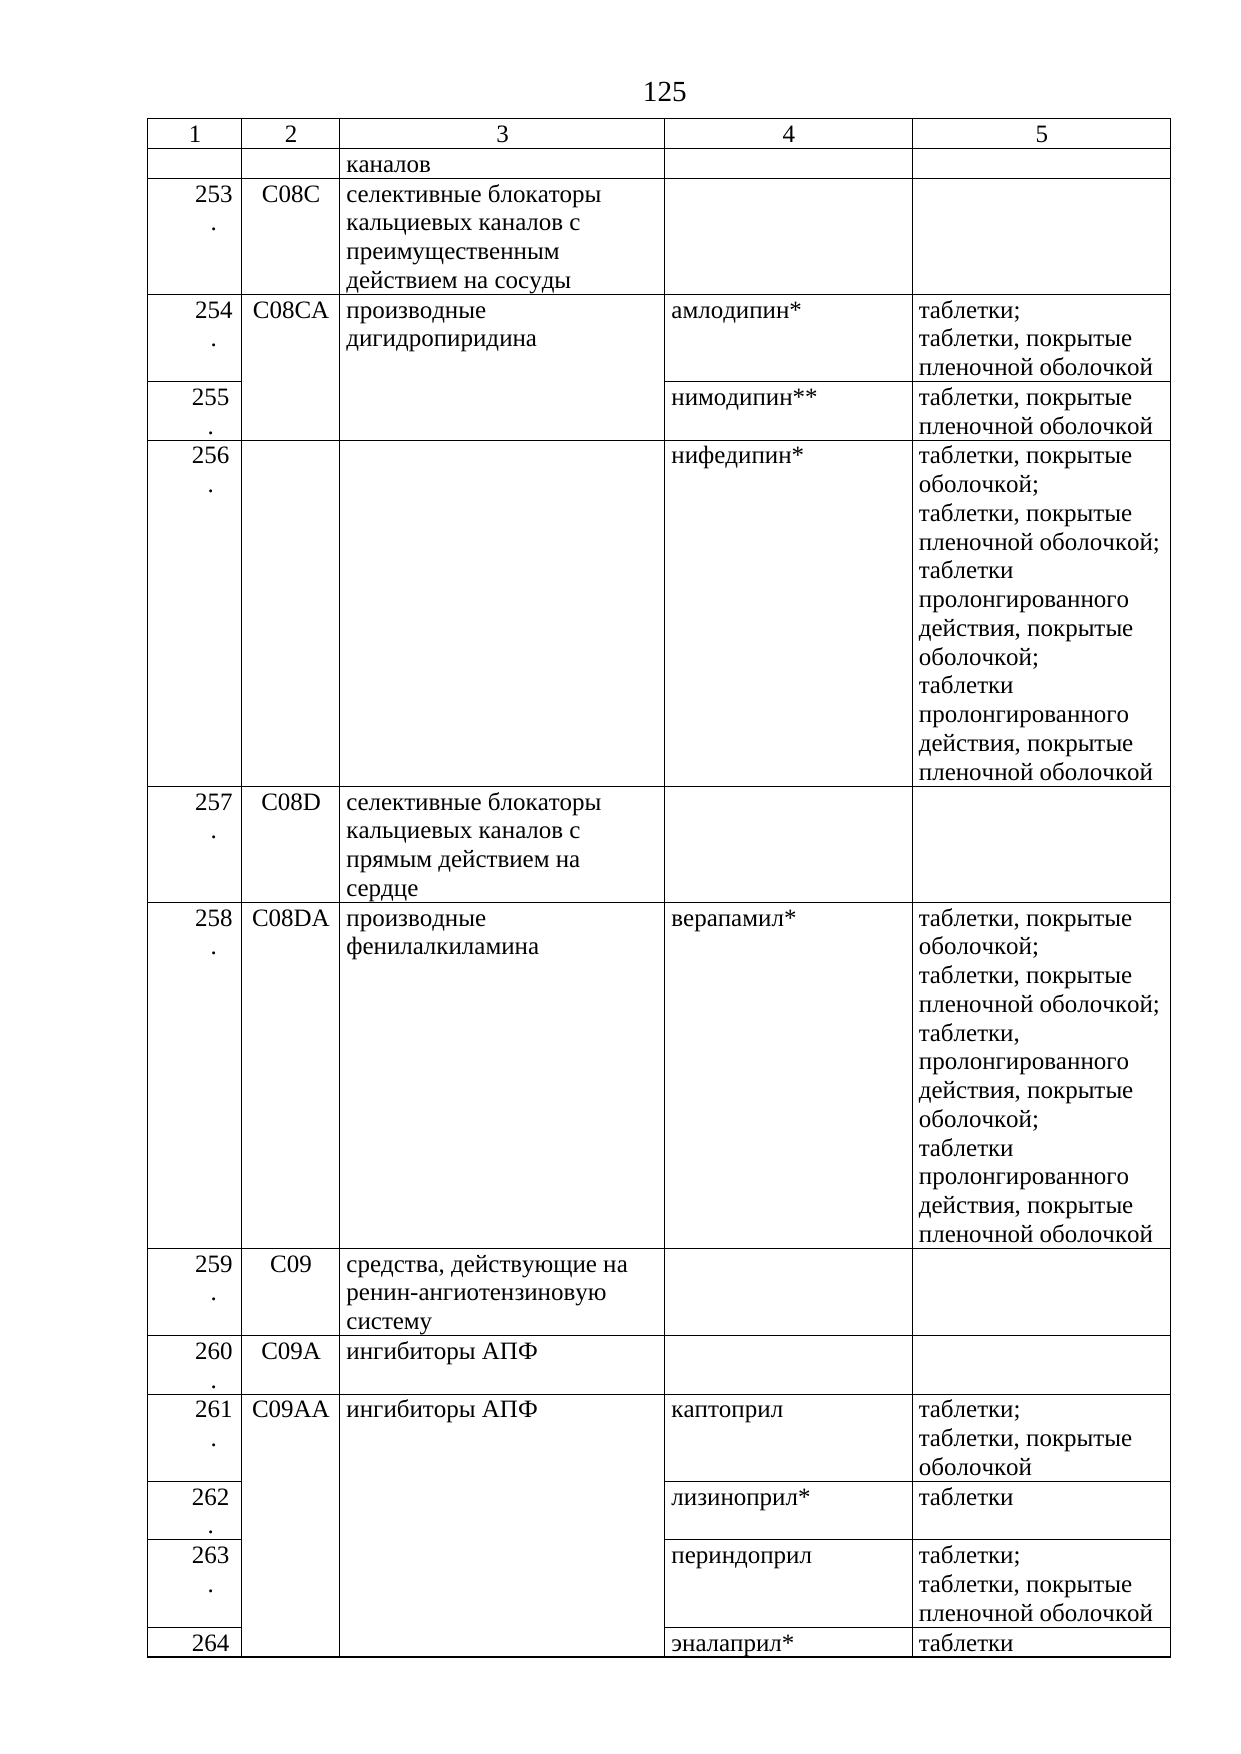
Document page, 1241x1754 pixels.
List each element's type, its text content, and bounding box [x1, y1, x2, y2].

table_cell C08D [242, 787, 339, 902]
table_cell C09A [242, 1336, 339, 1393]
table_cell [242, 1481, 339, 1539]
table_cell [242, 149, 339, 178]
table_cell таблетки, покрытые оболочкой; таблетки, покрытые пленочной оболочкой; таблетки пролонгированного действия, покрытые оболочкой; таблетки пролонгированного действия, покрытые пленочной оболочкой [913, 441, 1170, 786]
table_cell верапамил* [665, 903, 912, 1248]
table_header 5 [913, 119, 1170, 148]
table_cell [913, 1336, 1170, 1393]
table_cell [148, 1628, 241, 1656]
table_cell [148, 149, 241, 178]
table_cell C08C [242, 179, 339, 294]
table_cell [913, 179, 1170, 294]
table_cell средства, действующие на ренин-ангиотензиновую систему [340, 1249, 664, 1335]
table_cell [148, 787, 241, 902]
table_cell [665, 1336, 912, 1393]
table_header 1 [148, 119, 241, 148]
table_cell [148, 441, 241, 786]
table_cell [242, 441, 339, 786]
table_cell [148, 295, 241, 381]
table_cell таблетки; таблетки, покрытые пленочной оболочкой [913, 1540, 1170, 1627]
table_cell [665, 787, 912, 902]
table_cell [148, 1249, 241, 1335]
table_cell каналов [340, 149, 664, 178]
table_cell каптоприл [665, 1395, 912, 1481]
table_cell таблетки, покрытые оболочкой; таблетки, покрытые пленочной оболочкой; таблетки, пролонгированного действия, покрытые оболочкой; таблетки пролонгированного действия, покрытые пленочной оболочкой [913, 903, 1170, 1248]
table_cell нифедипин* [665, 441, 912, 786]
table_cell таблетки [913, 1482, 1170, 1539]
table_cell [665, 179, 912, 294]
table_header 2 [242, 119, 339, 148]
table_cell селективные блокаторы кальциевых каналов с прямым действием на сердце [340, 787, 664, 902]
table_cell селективные блокаторы кальциевых каналов с преимущественным действием на сосуды [340, 179, 664, 294]
table_cell C08CA [242, 295, 339, 381]
table_cell [148, 179, 241, 294]
table_cell [242, 1627, 339, 1656]
table_cell [913, 149, 1170, 178]
table_header 3 [340, 119, 664, 148]
table_cell [340, 381, 664, 439]
table_cell [340, 1627, 664, 1656]
table_cell эналаприл* [665, 1628, 912, 1656]
table_cell [148, 382, 241, 439]
table_cell таблетки; таблетки, покрытые пленочной оболочкой [913, 295, 1170, 381]
table_cell нимодипин** [665, 382, 912, 439]
table_cell [148, 1482, 241, 1539]
table_cell [913, 1249, 1170, 1335]
table_cell [665, 149, 912, 178]
table_cell ингибиторы АПФ [340, 1395, 664, 1481]
table_cell C08DA [242, 903, 339, 1248]
table_cell C09 [242, 1249, 339, 1335]
table_cell производные дигидропиридина [340, 295, 664, 381]
table_cell ингибиторы АПФ [340, 1336, 664, 1393]
table_cell [148, 1336, 241, 1393]
table_cell таблетки, покрытые пленочной оболочкой [913, 382, 1170, 439]
table_cell [340, 1539, 664, 1627]
table_header 4 [665, 119, 912, 148]
table_cell [340, 441, 664, 786]
table_cell [148, 1540, 241, 1627]
table_cell [242, 381, 339, 439]
table_cell [665, 1249, 912, 1335]
table_cell [340, 1481, 664, 1539]
table_cell лизиноприл* [665, 1482, 912, 1539]
table_cell амлодипин* [665, 295, 912, 381]
table_cell C09AA [242, 1395, 339, 1481]
table_cell [913, 787, 1170, 902]
table_cell [242, 1539, 339, 1627]
table_cell производные фенилалкиламина [340, 903, 664, 1248]
table_cell таблетки [913, 1628, 1170, 1656]
table_cell [148, 1395, 241, 1481]
table_cell периндоприл [665, 1540, 912, 1627]
table_cell таблетки; таблетки, покрытые оболочкой [913, 1395, 1170, 1481]
table_cell [148, 903, 241, 1248]
